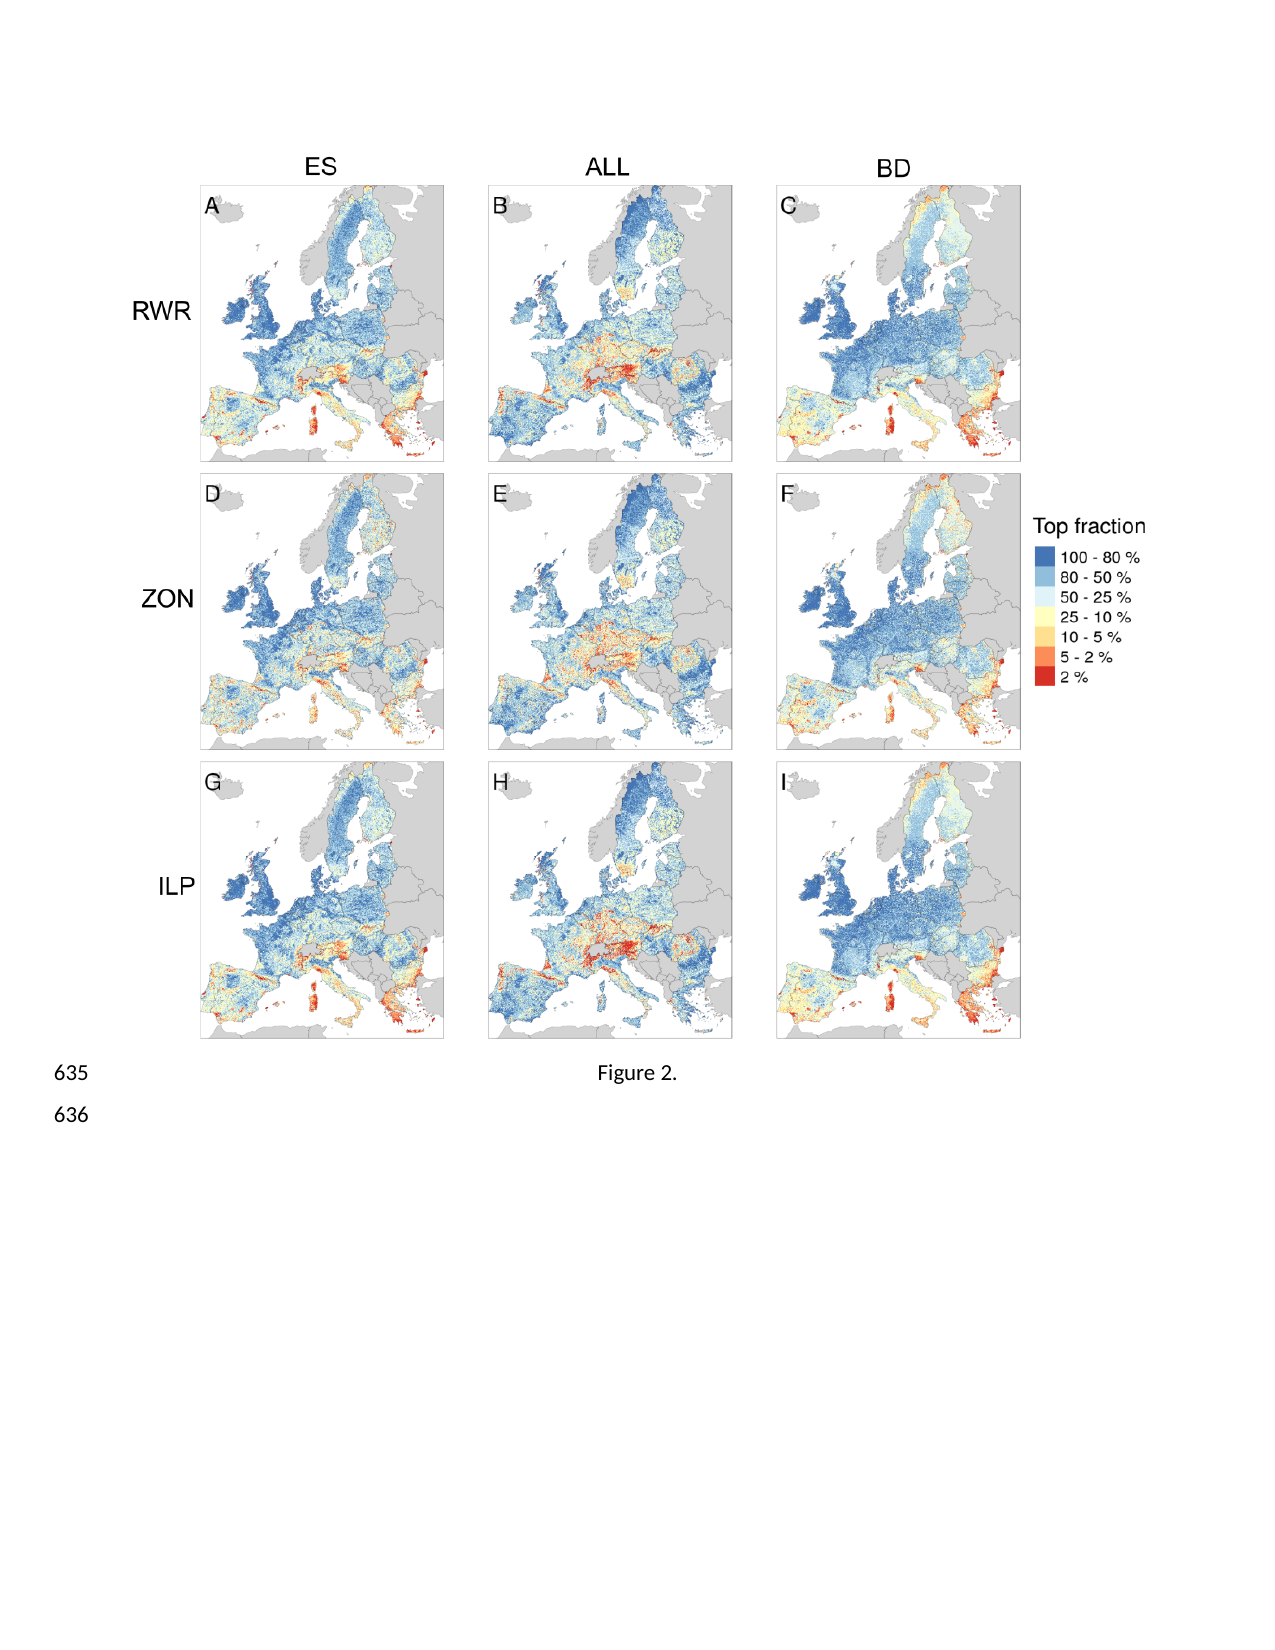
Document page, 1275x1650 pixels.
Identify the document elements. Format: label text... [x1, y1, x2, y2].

text Figure 2. [118, 1045, 1157, 1087]
picture [118, 147, 1157, 1045]
